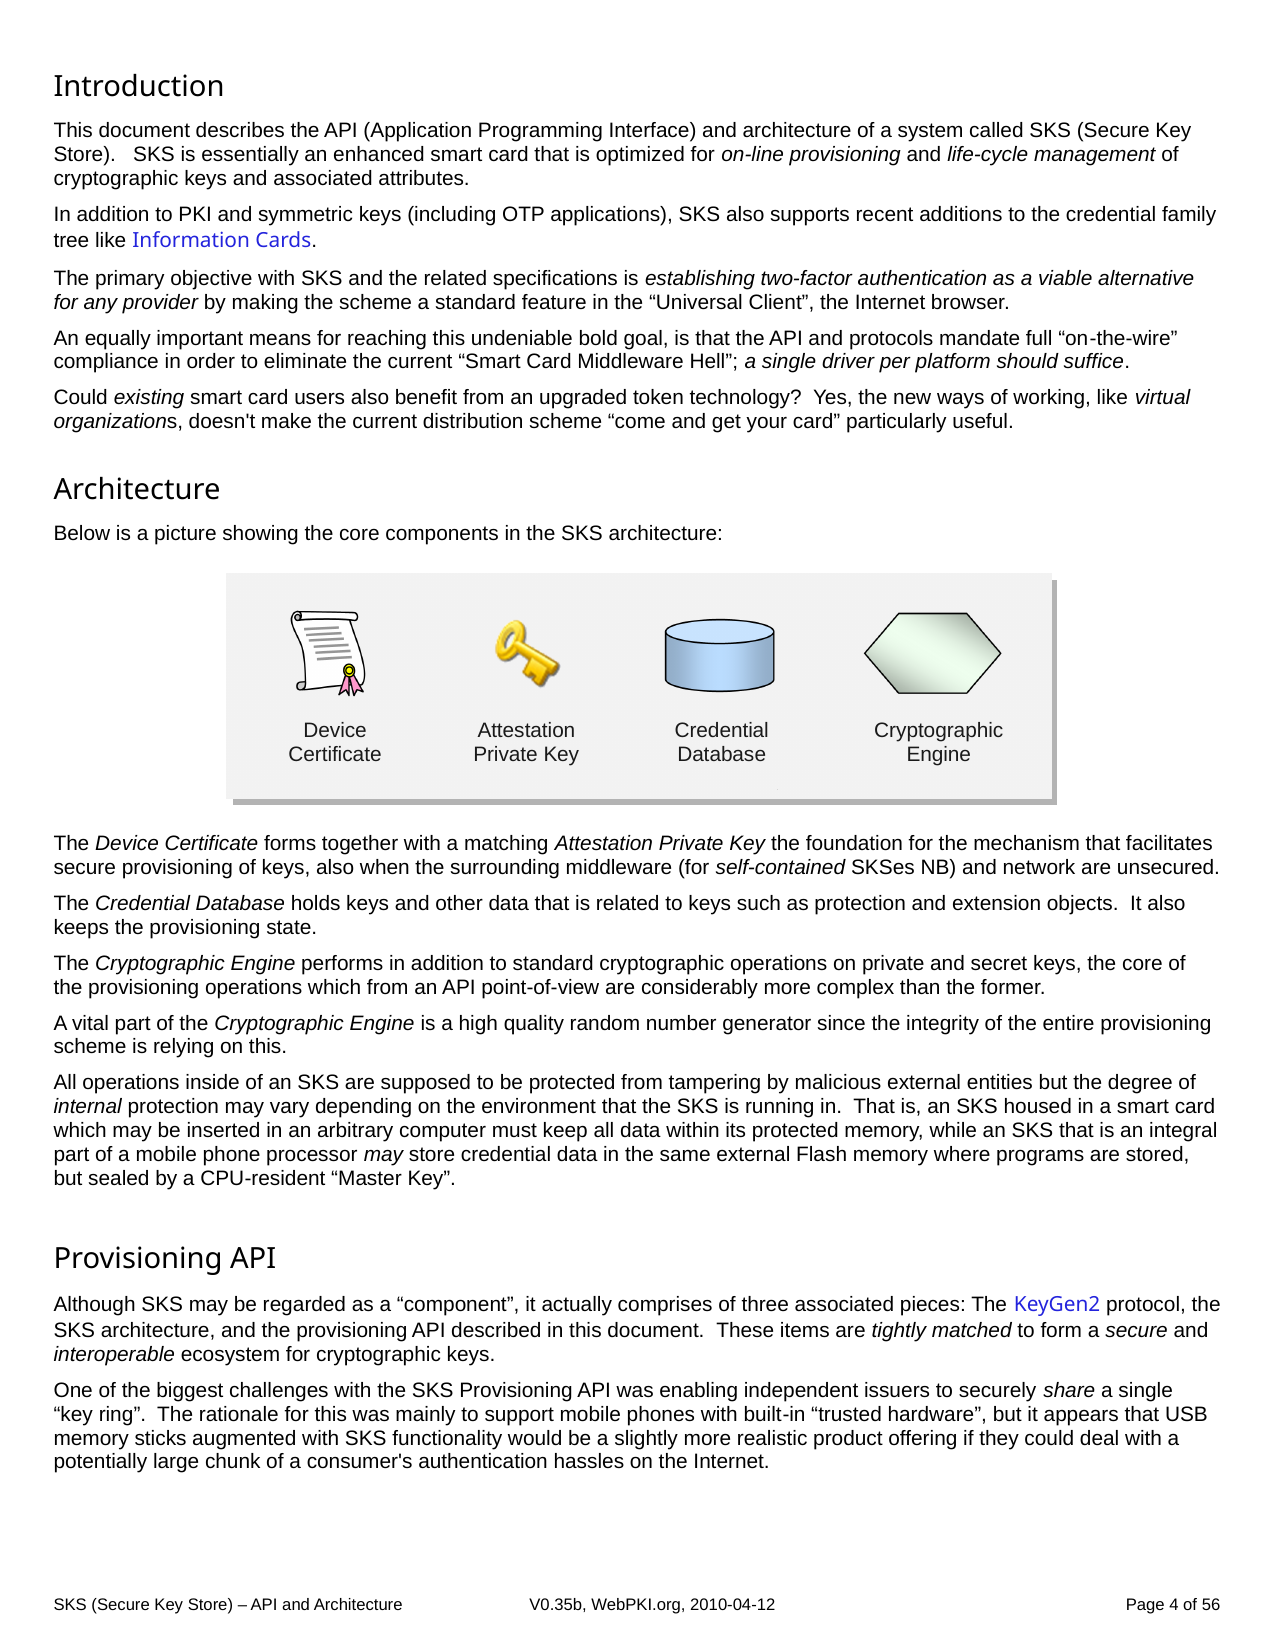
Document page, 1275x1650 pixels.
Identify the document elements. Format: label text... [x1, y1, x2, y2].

text The Credential Database holds keys and other data that is related to keys such as protection and extension objects. It also keeps the provisioning state. [53, 891, 1221, 939]
text An equally important means for reaching this undeniable bold goal, is that the API and protocols mandate full “on‑the‑wire” compliance in order to eliminate the current “Smart Card Middleware Hell”; a single driver per platform should suffice. [53, 325, 1221, 373]
text All operations inside of an SKS are supposed to be protected from tampering by malicious external entities but the degree of internal protection may vary depending on the environment that the SKS is running in. That is, an SKS housed in a smart card which may be inserted in an arbitrary computer must keep all data within its protected memory, while an SKS that is an integral part of a mobile phone processor may store credential data in the same external Flash memory where programs are stored, but sealed by a CPU‑resident “Master Key”. [53, 1070, 1221, 1190]
text A vital part of the Cryptographic Engine is a high quality random number generator since the integrity of the entire provisioning scheme is relying on this. [53, 1010, 1221, 1058]
text This document describes the API (Application Programming Interface) and architecture of a system called SKS (Secure Key Store). SKS is essentially an enhanced smart card that is optimized for on-line provisioning and life-cycle management of cryptographic keys and associated attributes. [53, 118, 1221, 190]
text The Cryptographic Engine performs in addition to standard cryptographic operations on private and secret keys, the core of the provisioning operations which from an API point-of-view are considerably more complex than the former. [53, 951, 1221, 998]
subtitle Provisioning API [53, 1237, 1221, 1277]
text The primary objective with SKS and the related specifications is establishing two-factor authentication as a viable alternative for any provider by making the scheme a standard feature in the “Universal Client”, the Internet browser. [53, 266, 1221, 313]
text Although SKS may be regarded as a “component”, it actually comprises of three associated pieces: The KeyGen2 protocol, the SKS architecture, and the provisioning API described in this document. These items are tightly matched to form a secure and interoperable ecosystem for cryptographic keys. [53, 1289, 1221, 1366]
text The Device Certificate forms together with a matching Attestation Private Key the foundation for the mechanism that facilitates secure provisioning of keys, also when the surrounding middleware (for self-contained SKSes NB) and network are unsecured. [53, 556, 1221, 879]
text Below is a picture showing the core components in the SKS architecture: [53, 521, 1221, 545]
text One of the biggest challenges with the SKS Provisioning API was enabling independent issuers to securely share a single “key ring”. The rationale for this was mainly to support mobile phones with built‑in “trusted hardware”, but it appears that USB memory sticks augmented with SKS functionality would be a slightly more realistic product offering if they could deal with a potentially large chunk of a consumer's authentication hassles on the Internet. [53, 1377, 1221, 1473]
text Could existing smart card users also benefit from an upgraded token technology? Yes, the new ways of working, like virtual organizations, doesn't make the current distribution scheme “come and get your card” particularly useful. [53, 385, 1221, 457]
subtitle Introduction [53, 66, 1221, 105]
text In addition to PKI and symmetric keys (including OTP applications), SKS also supports recent additions to the credential family tree like Information Cards. [53, 201, 1221, 254]
subtitle Architecture [53, 469, 1221, 508]
